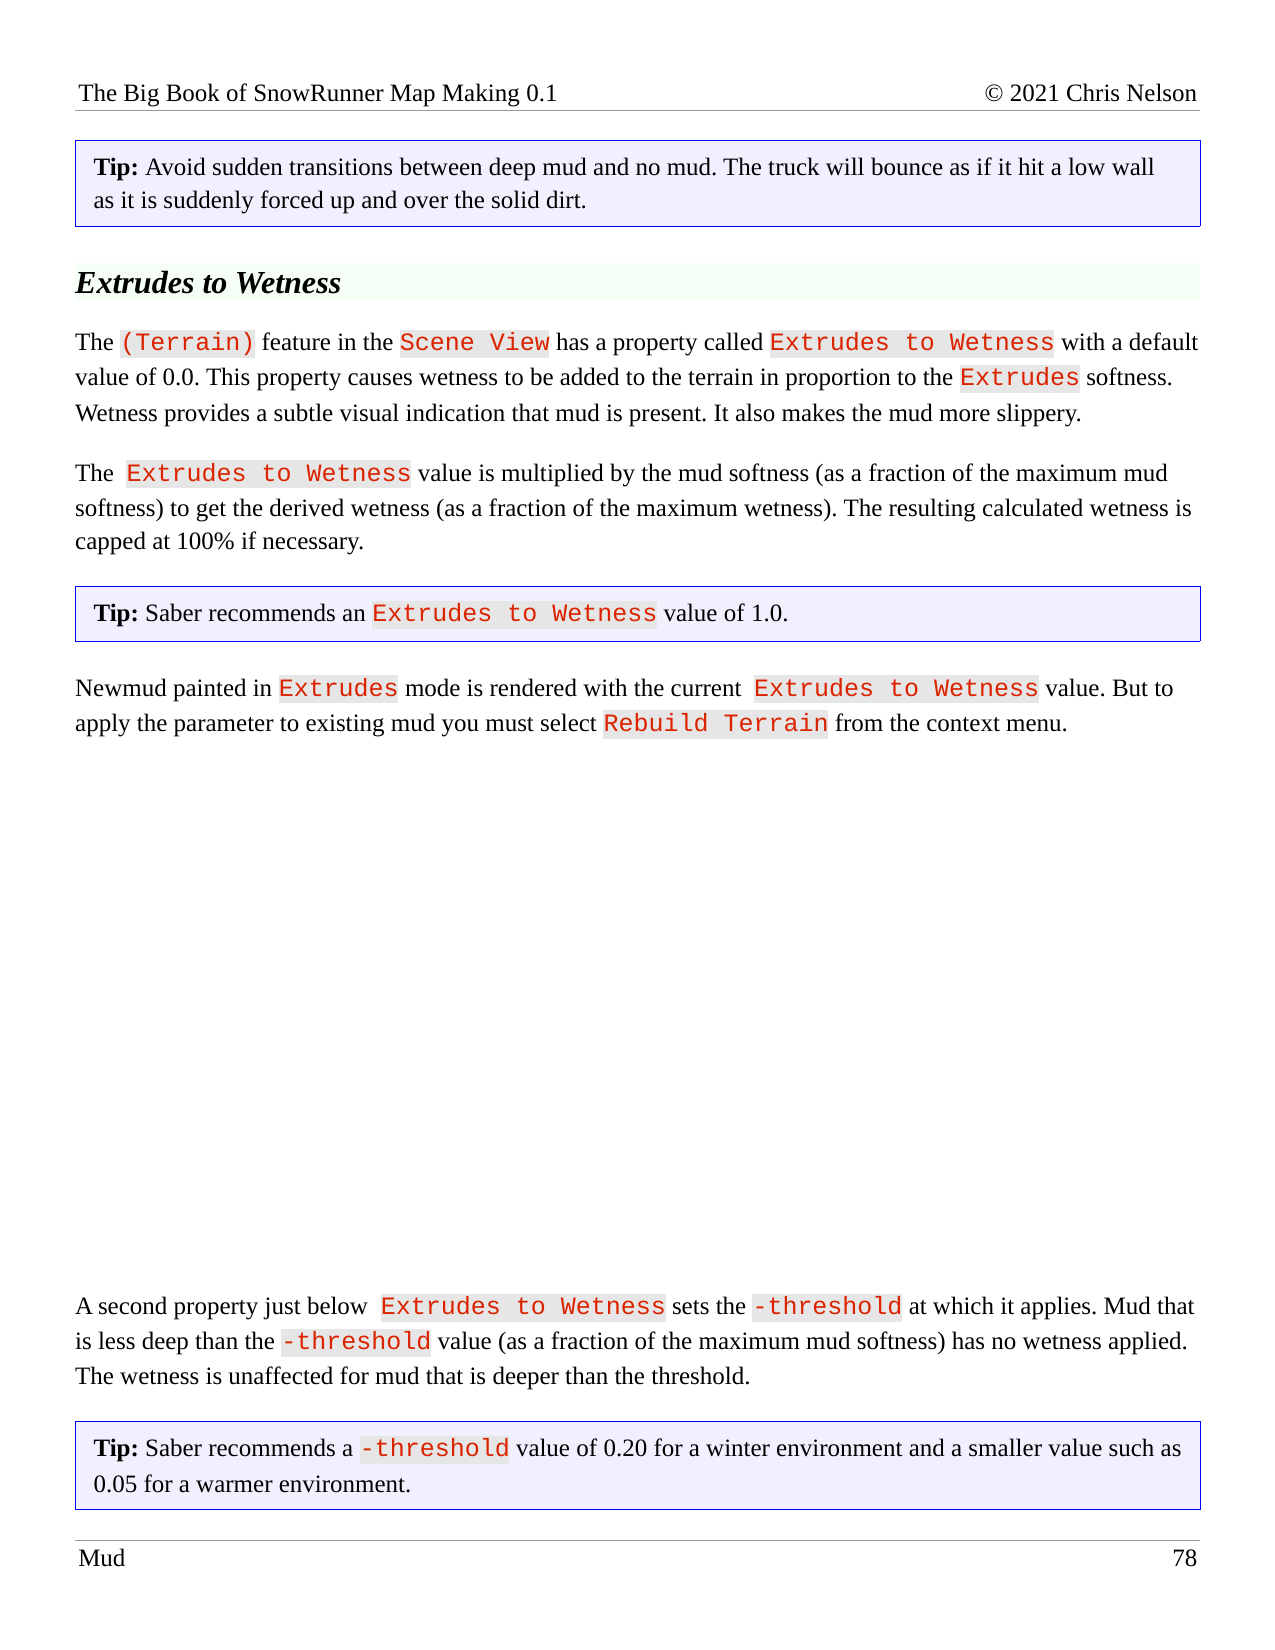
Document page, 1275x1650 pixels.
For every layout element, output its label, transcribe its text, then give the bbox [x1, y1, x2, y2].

text A second property just below Extrudes to Wetness sets the -threshold at which it applies. Mud that is less deep than the -threshold value (as a fraction of the maximum mud softness) has no wetness applied. The wetness is unaffected for mud that is deeper than the threshold. [75, 1291, 1200, 1390]
list Saber recommends an Extrudes to Wetness value of 1.0. [76, 587, 1200, 641]
subtitle Extrudes to Wetness [75, 263, 1200, 300]
text The (Terrain) feature in the Scene View has a property called Extrudes to Wetness with a default value of 0.0. This property causes wetness to be added to the terrain in proportion to the Extrudes softness. Wetness provides a subtle visual indication that mud is present. It also makes the mud more slippery. [75, 327, 1200, 426]
text The Extrudes to Wetness value is multiplied by the mud softness (as a fraction of the maximum mud softness) to get the derived wetness (as a fraction of the maximum wetness). The resulting calculated wetness is capped at 100% if necessary. [75, 458, 1200, 554]
list Saber recommends a -threshold value of 0.20 for a winter environment and a smaller value such as 0.05 for a warmer environment. [76, 1422, 1200, 1509]
text Newmud painted in Extrudes mode is rendered with the current Extrudes to Wetness value. But to apply the parameter to existing mud you must select Rebuild Terrain from the context menu. [75, 673, 1200, 739]
list Avoid sudden transitions between deep mud and no mud. The truck will bounce as if it hit a low wall as it is suddenly forced up and over the solid dirt. [76, 141, 1200, 226]
